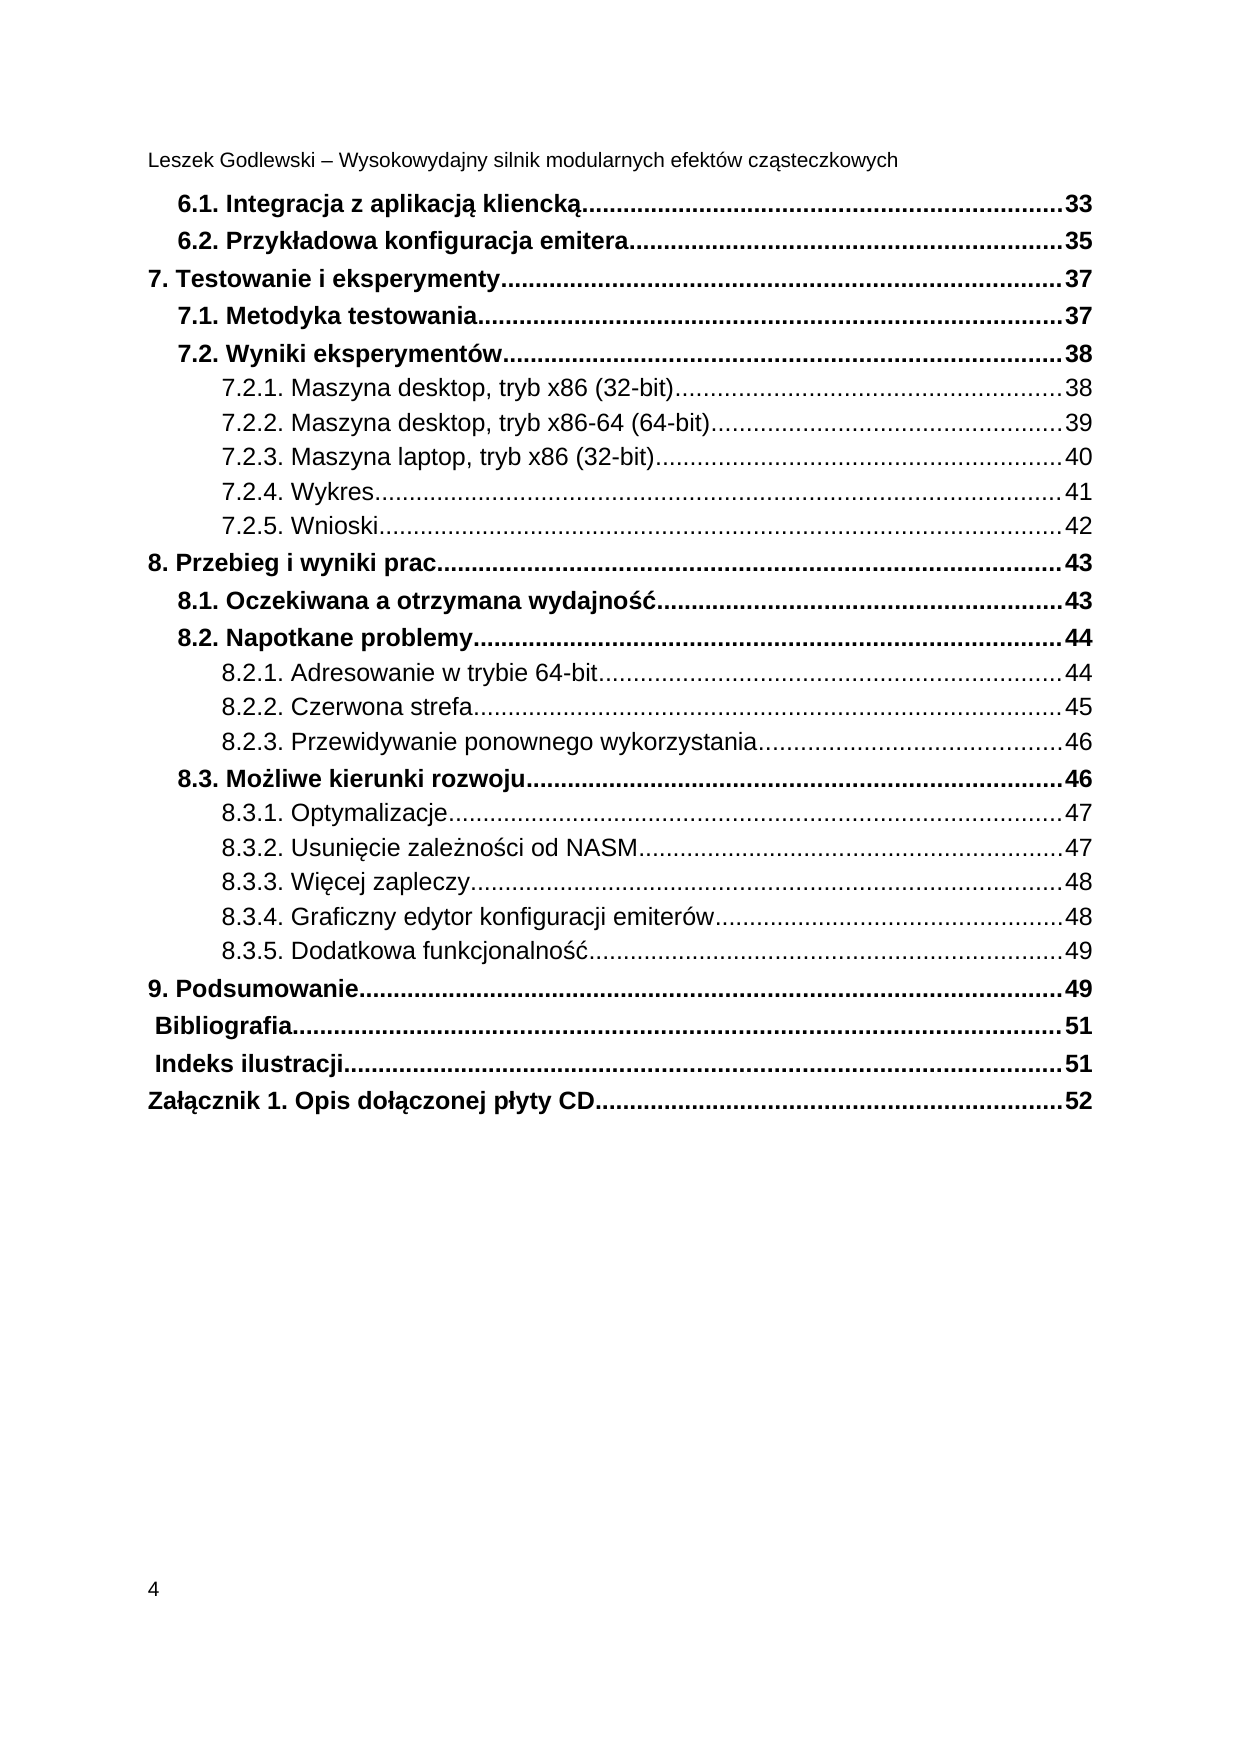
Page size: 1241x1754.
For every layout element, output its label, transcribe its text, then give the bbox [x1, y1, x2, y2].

text Bibliografia 51 [148, 1011, 1092, 1040]
text 7. Testowanie i eksperymenty 37 [148, 264, 1092, 292]
text 8.2.2. Czerwona strefa 45 [221, 692, 1092, 721]
text 8.2. Napotkane problemy 44 [177, 623, 1092, 652]
text 8.3.5. Dodatkowa funkcjonalność 49 [221, 936, 1092, 965]
text Indeks ilustracji 51 [148, 1048, 1092, 1077]
text 7.2.3. Maszyna laptop, tryb x86 (32-bit) 40 [221, 442, 1092, 471]
text 7.2. Wyniki eksperymentów 38 [177, 338, 1092, 367]
text 8.3. Możliwe kierunki rozwoju 46 [177, 764, 1092, 793]
text 7.2.4. Wykres 41 [221, 476, 1092, 505]
text 7.2.5. Wnioski 42 [221, 511, 1092, 540]
text 8.3.3. Więcej zapleczy 48 [221, 867, 1092, 896]
text 7.2.1. Maszyna desktop, tryb x86 (32-bit) 38 [221, 373, 1092, 402]
text 7.1. Metodyka testowania 37 [177, 301, 1092, 330]
text 9. Podsumowanie 49 [148, 974, 1092, 1002]
text 6.2. Przykładowa konfiguracja emitera 35 [177, 226, 1092, 255]
text 8.1. Oczekiwana a otrzymana wydajność 43 [177, 586, 1092, 614]
text Załącznik 1. Opis dołączonej płyty CD 52 [148, 1086, 1092, 1115]
text 8.3.2. Usunięcie zależności od NASM 47 [221, 833, 1092, 862]
text 8.3.4. Graficzny edytor konfiguracji emiterów 48 [221, 902, 1092, 931]
text 8.3.1. Optymalizacje 47 [221, 798, 1092, 827]
text 8.2.3. Przewidywanie ponownego wykorzystania 46 [221, 727, 1092, 755]
text 8. Przebieg i wyniki prac 43 [148, 548, 1092, 577]
text 8.2.1. Adresowanie w trybie 64-bit 44 [221, 658, 1092, 686]
text 6.1. Integracja z aplikacją kliencką 33 [177, 189, 1092, 218]
text 7.2.2. Maszyna desktop, tryb x86-64 (64-bit) 39 [221, 407, 1092, 436]
